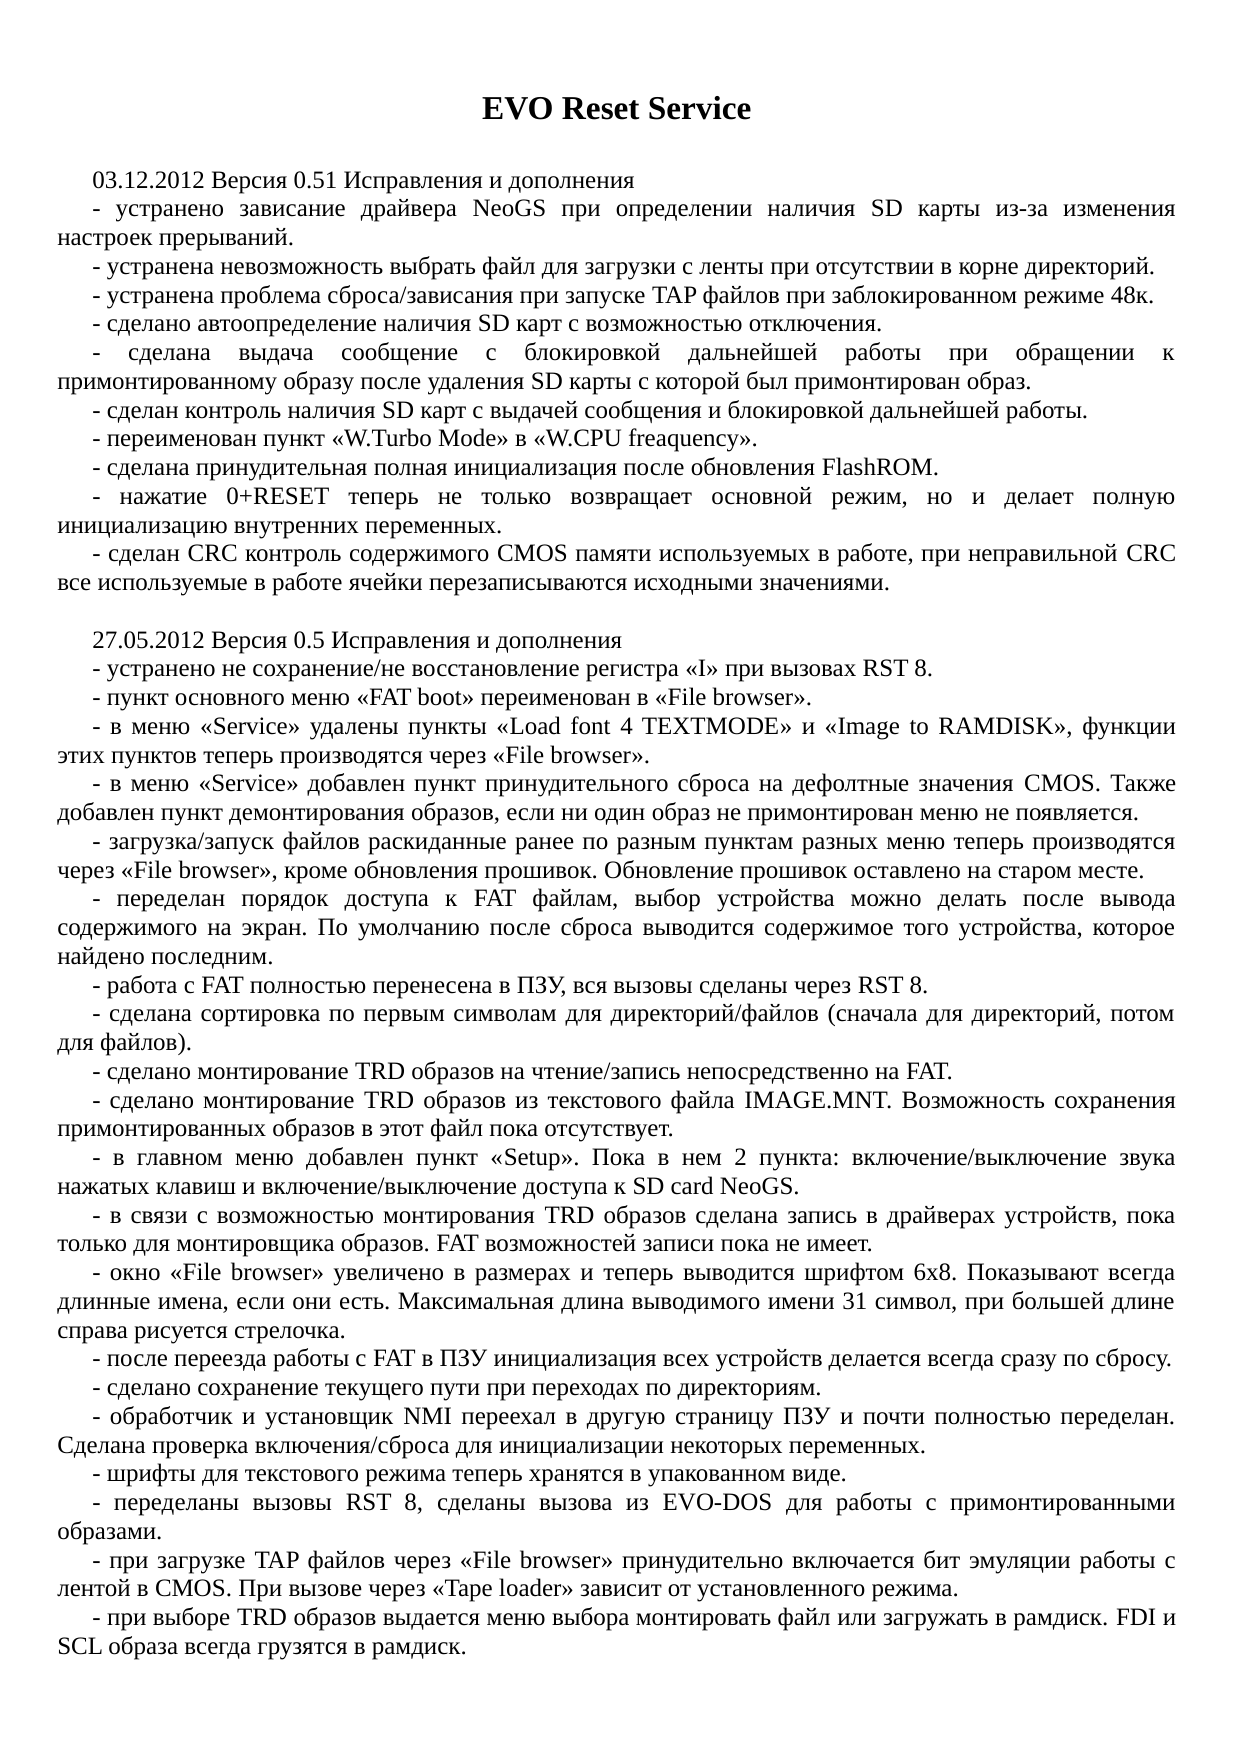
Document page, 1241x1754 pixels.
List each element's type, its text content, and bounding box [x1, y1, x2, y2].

text - загрузка/запуск файлов раскиданные ранее по разным пунктам разных меню теперь производятся через «File browser», кроме обновления прошивок. Обновление прошивок оставлено на старом месте. [57, 826, 1176, 883]
text - переделан порядок доступа к FAT файлам, выбор устройства можно делать после вывода содержимого на экран. По умолчанию после сброса выводится содержимое того устройства, которое найдено последним. [57, 883, 1176, 970]
text - нажатие 0+RESET теперь не только возвращает основной режим, но и делает полную инициализацию внутренних переменных. [57, 481, 1176, 538]
text - переделаны вызовы RST 8, сделаны вызова из EVO-DOS для работы с примонтированными образами. [57, 1487, 1176, 1545]
text - при загрузке TAP файлов через «File browser» принудительно включается бит эмуляции работы с лентой в CMOS. При вызове через «Tape loader» зависит от установленного режима. [57, 1545, 1176, 1602]
text 27.05.2012 Версия 0.5 Исправления и дополнения [57, 625, 1176, 653]
text - устранена невозможность выбрать файл для загрузки с ленты при отсутствии в корне директорий. [57, 251, 1176, 280]
text - в связи с возможностью монтирования TRD образов сделана запись в драйверах устройств, пока только для монтировщика образов. FAT возможностей записи пока не имеет. [57, 1200, 1176, 1257]
text - устранена проблема сброса/зависания при запуске TAP файлов при заблокированном режиме 48к. [57, 280, 1176, 308]
text - при выборе TRD образов выдается меню выбора монтировать файл или загружать в рамдиск. FDI и SCL образа всегда грузятся в рамдиск. [57, 1602, 1176, 1660]
text - сделано монтирование TRD образов из текстового файла IMAGE.MNT. Возможность сохранения примонтированных образов в этот файл пока отсутствует. [57, 1085, 1176, 1142]
text EVO Reset Service [57, 88, 1176, 126]
text - обработчик и установщик NMI переехал в другую страницу ПЗУ и почти полностью переделан. Сделана проверка включения/сброса для инициализации некоторых переменных. [57, 1401, 1176, 1458]
text - окно «File browser» увеличено в размерах и теперь выводится шрифтом 6х8. Показывают всегда длинные имена, если они есть. Максимальная длина выводимого имени 31 символ, при большей длине справа рисуется стрелочка. [57, 1257, 1176, 1343]
text - переименован пункт «W.Turbo Mode» в «W.CPU freaquency». [57, 423, 1176, 452]
text - пункт основного меню «FAT boot» переименован в «File browser». [57, 682, 1176, 711]
text - в главном меню добавлен пункт «Setup». Пока в нем 2 пункта: включение/выключение звука нажатых клавиш и включение/выключение доступа к SD card NeoGS. [57, 1142, 1176, 1200]
text - сделано монтирование TRD образов на чтение/запись непосредственно на FAT. [57, 1056, 1176, 1085]
text - после переезда работы с FAT в ПЗУ инициализация всех устройств делается всегда сразу по сбросу. [57, 1343, 1176, 1372]
text - сделан CRC контроль содержимого CMOS памяти используемых в работе, при неправильной CRC все используемые в работе ячейки перезаписываются исходными значениями. [57, 538, 1176, 596]
text - сделана выдача сообщение с блокировкой дальнейшей работы при обращении к примонтированному образу после удаления SD карты с которой был примонтирован образ. [57, 337, 1176, 395]
text - сделана сортировка по первым символам для директорий/файлов (сначала для директорий, потом для файлов). [57, 998, 1176, 1056]
text - в меню «Service» удалены пункты «Load font 4 TEXTMODE» и «Image to RAMDISK», функции этих пунктов теперь производятся через «File browser». [57, 711, 1176, 768]
text - сделано сохранение текущего пути при переходах по директориям. [57, 1372, 1176, 1401]
text - устранено не сохранение/не восстановление регистра «I» при вызовах RST 8. [57, 653, 1176, 682]
text - шрифты для текстового режима теперь хранятся в упакованном виде. [57, 1458, 1176, 1487]
text - в меню «Service» добавлен пункт принудительного сброса на дефолтные значения CMOS. Также добавлен пункт демонтирования образов, если ни один образ не примонтирован меню не появляется. [57, 768, 1176, 826]
text - сделана принудительная полная инициализация после обновления FlashROM. [57, 452, 1176, 481]
text - работа с FAT полностью перенесена в ПЗУ, вся вызовы сделаны через RST 8. [57, 970, 1176, 998]
text - устранено зависание драйвера NeoGS при определении наличия SD карты из-за изменения настроек прерываний. [57, 193, 1176, 251]
text - сделано автоопределение наличия SD карт с возможностью отключения. [57, 308, 1176, 337]
text 03.12.2012 Версия 0.51 Исправления и дополнения [57, 165, 1176, 193]
text - сделан контроль наличия SD карт с выдачей сообщения и блокировкой дальнейшей работы. [57, 395, 1176, 423]
